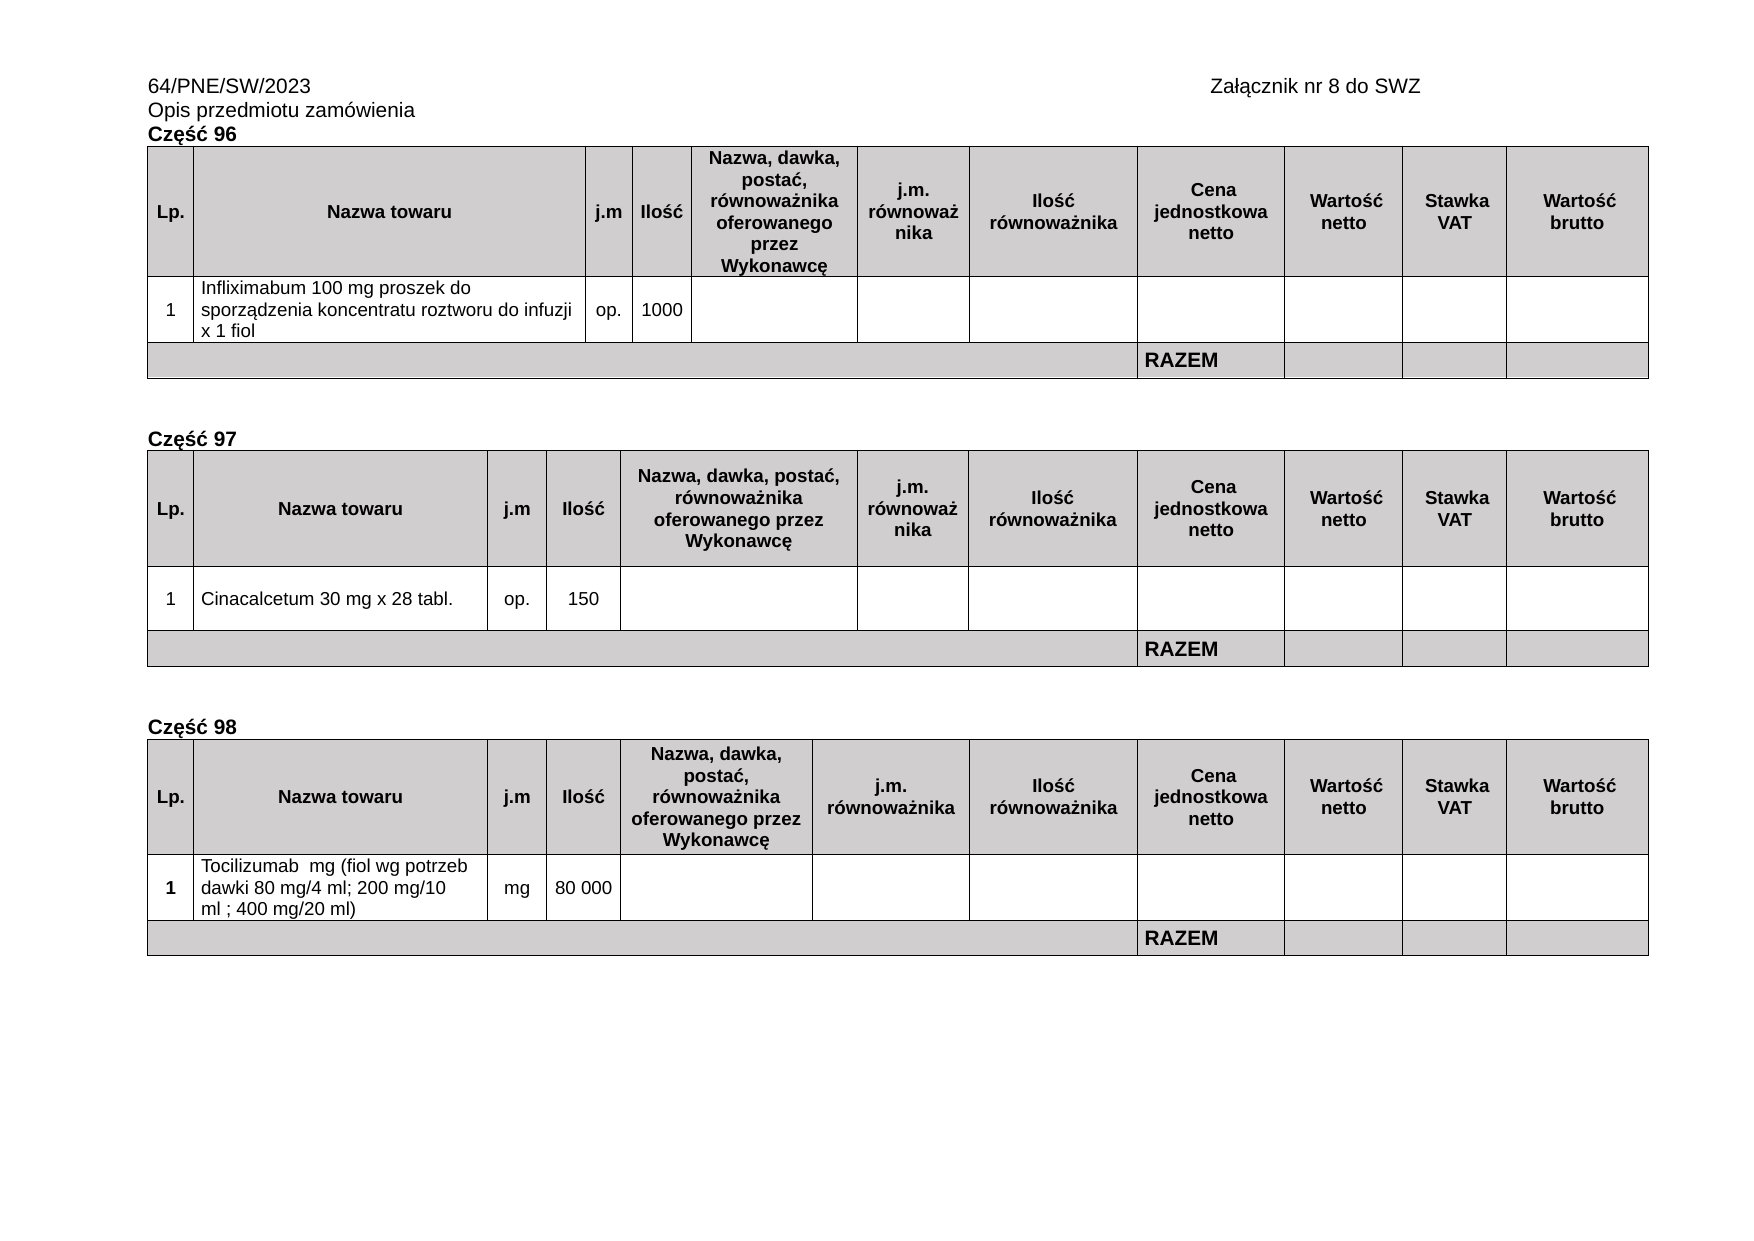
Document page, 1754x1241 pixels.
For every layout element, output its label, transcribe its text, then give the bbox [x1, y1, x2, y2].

table_cell [1138, 567, 1284, 630]
table_cell [1285, 631, 1402, 666]
table_header Cena jednostkowa netto [1138, 740, 1284, 854]
text Część 98 [148, 715, 1606, 739]
table_header Ilość [633, 147, 691, 276]
table_cell [858, 567, 968, 630]
table_cell Tocilizumab mg (fiol wg potrzeb dawki 80 mg/4 ml; 200 mg/10 ml ; 400 mg/20 ml) [194, 855, 487, 919]
table_cell [1403, 921, 1506, 955]
table_cell [1403, 277, 1506, 342]
table_header Wartość netto [1285, 451, 1402, 566]
table_cell 1 [148, 277, 193, 342]
table_cell [1507, 567, 1648, 630]
table_cell [148, 921, 1137, 955]
table_cell 1 [148, 567, 193, 630]
table_cell [970, 277, 1137, 342]
table_header j.m [488, 451, 546, 566]
table_cell [1403, 855, 1506, 919]
table_cell Infliximabum 100 mg proszek do sporządzenia koncentratu roztworu do infuzji x 1 fiol [194, 277, 585, 342]
table_header Stawka VAT [1403, 740, 1506, 854]
table_header Lp. [148, 147, 193, 276]
table_header Wartość brutto [1507, 451, 1648, 566]
table_cell [1285, 567, 1402, 630]
table_header Cena jednostkowa netto [1138, 147, 1284, 276]
table_header Nazwa, dawka, postać, równoważnika oferowanego przez Wykonawcę [621, 740, 812, 854]
table_header j.m. równoważnika [813, 740, 969, 854]
table_header Stawka VAT [1403, 451, 1506, 566]
table_cell [1403, 567, 1506, 630]
table_header Cena jednostkowa netto [1138, 451, 1284, 566]
table_header j.m. równoważnika [858, 451, 968, 566]
table_header Lp. [148, 451, 193, 566]
text Część 96 [148, 122, 1606, 146]
table_header Wartość netto [1285, 147, 1402, 276]
table_cell [621, 567, 857, 630]
table_cell 80 000 [547, 855, 620, 919]
table_header Ilość [547, 451, 620, 566]
table_cell [1507, 855, 1648, 919]
table_cell [1285, 855, 1402, 919]
table_cell [969, 567, 1137, 630]
text Część 97 [148, 426, 1606, 450]
table_header Stawka VAT [1403, 147, 1506, 276]
table_cell [1507, 277, 1648, 342]
table_cell Cinacalcetum 30 mg x 28 tabl. [194, 567, 487, 630]
table_header Nazwa, dawka, postać, równoważnika oferowanego przez Wykonawcę [692, 147, 857, 276]
table_header Lp. [148, 740, 193, 854]
table_cell [813, 855, 969, 919]
table_cell [1403, 343, 1506, 377]
table_header Ilość równoważnika [970, 147, 1137, 276]
table_cell [1138, 277, 1284, 342]
table_cell RAZEM [1138, 343, 1284, 377]
table_header Wartość brutto [1507, 740, 1648, 854]
table_header Nazwa towaru [194, 740, 487, 854]
table_header Ilość [547, 740, 620, 854]
table_header Ilość równoważnika [969, 451, 1137, 566]
table_header j.m. równoważnika [858, 147, 969, 276]
table_cell [1507, 343, 1648, 377]
table_cell RAZEM [1138, 631, 1284, 666]
table_cell [692, 277, 857, 342]
table_cell [1285, 343, 1402, 377]
table_cell [1507, 631, 1648, 666]
table_header Nazwa, dawka, postać, równoważnika oferowanego przez Wykonawcę [621, 451, 857, 566]
table_cell [1285, 277, 1402, 342]
table_header Ilość równoważnika [970, 740, 1137, 854]
table_cell [1138, 855, 1284, 919]
table_cell 1 [148, 855, 193, 919]
table_cell [1507, 921, 1648, 955]
table_cell [148, 631, 1137, 666]
table_header j.m [488, 740, 546, 854]
table_cell [858, 277, 969, 342]
table_header Nazwa towaru [194, 451, 487, 566]
table_header j.m [586, 147, 632, 276]
table_cell 150 [547, 567, 620, 630]
table_cell [621, 855, 812, 919]
table_cell mg [488, 855, 546, 919]
table_cell [1403, 631, 1506, 666]
table_cell 1000 [633, 277, 691, 342]
table_cell [1285, 921, 1402, 955]
table_cell RAZEM [1138, 921, 1284, 955]
table_cell op. [488, 567, 546, 630]
table_cell [148, 343, 1137, 377]
table_cell op. [586, 277, 632, 342]
table_header Wartość brutto [1507, 147, 1648, 276]
table_header Wartość netto [1285, 740, 1402, 854]
table_cell [970, 855, 1137, 919]
table_header Nazwa towaru [194, 147, 585, 276]
